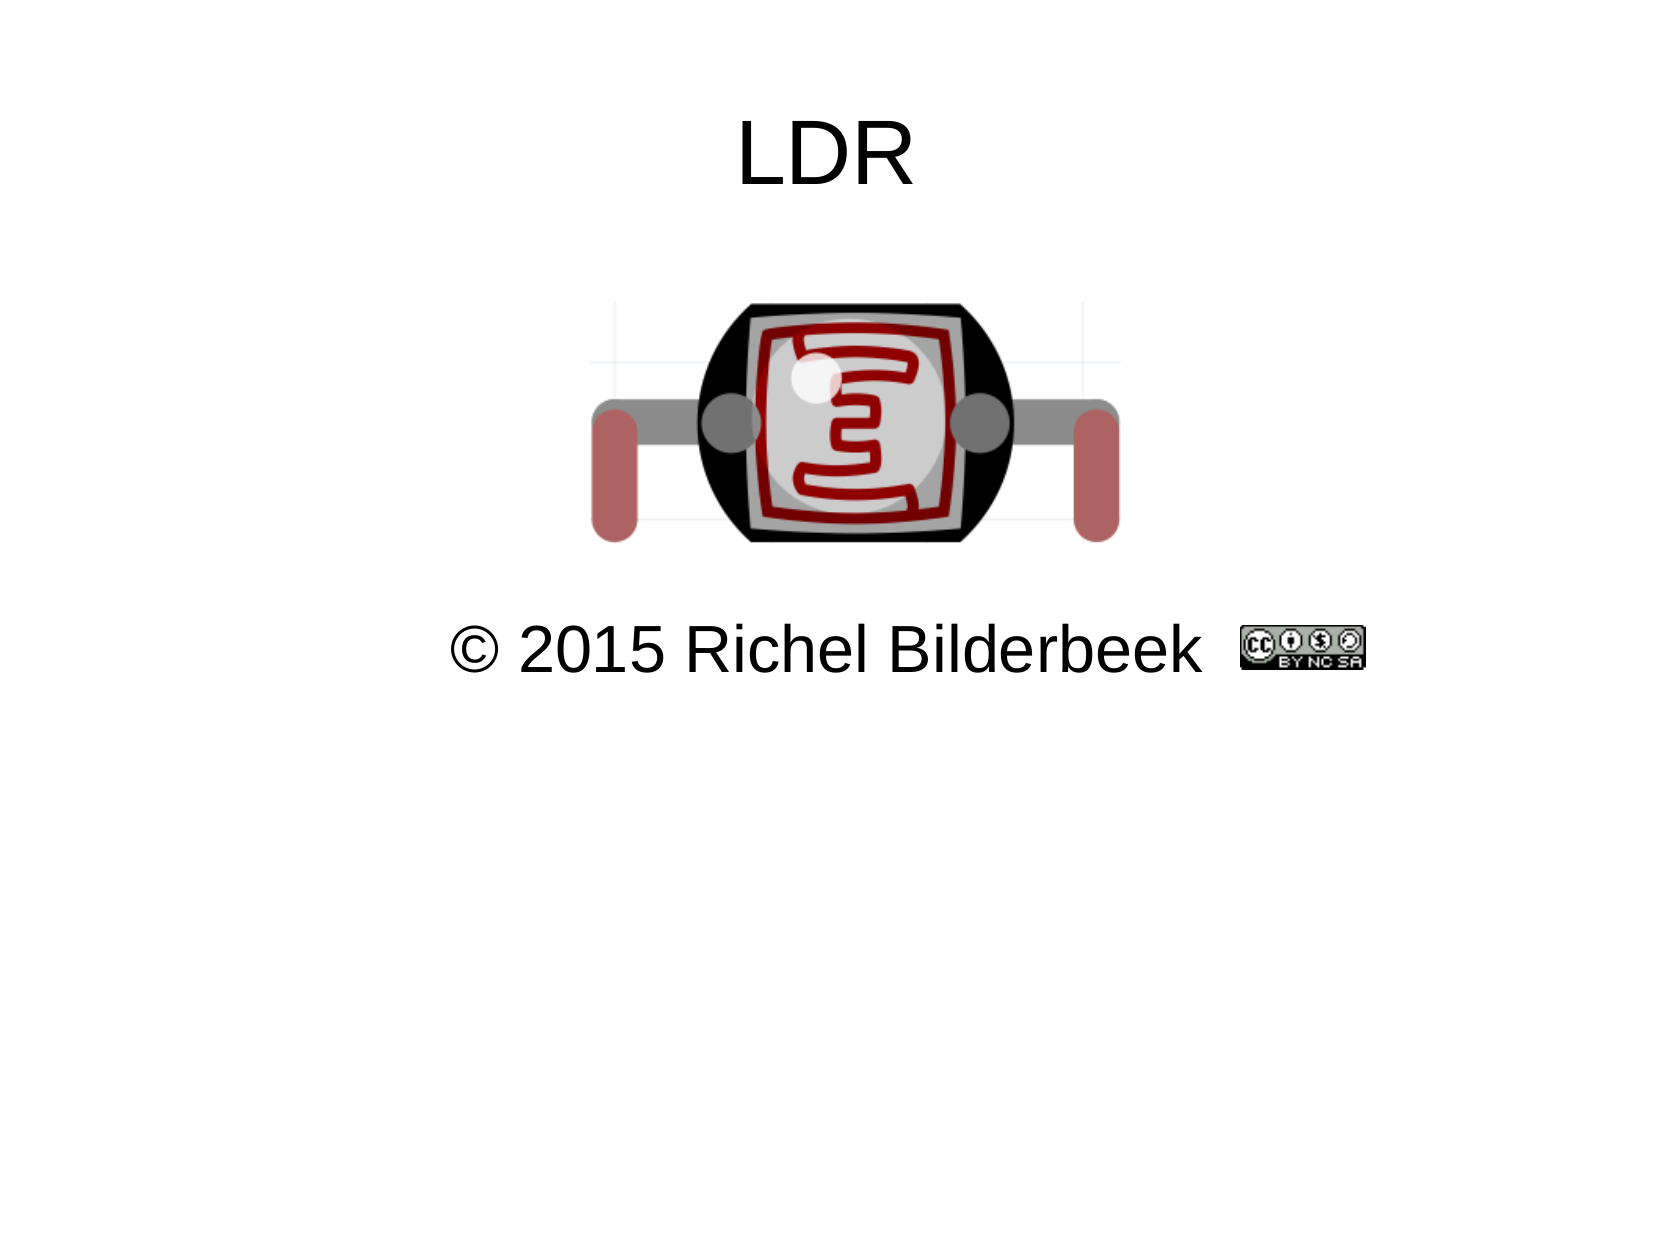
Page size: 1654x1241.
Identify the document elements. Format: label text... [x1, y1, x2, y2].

subtitle © 2015 Richel Bilderbeek [82, 290, 1571, 1010]
picture [590, 302, 1121, 544]
title LDR [82, 49, 1571, 257]
picture [1240, 625, 1366, 670]
